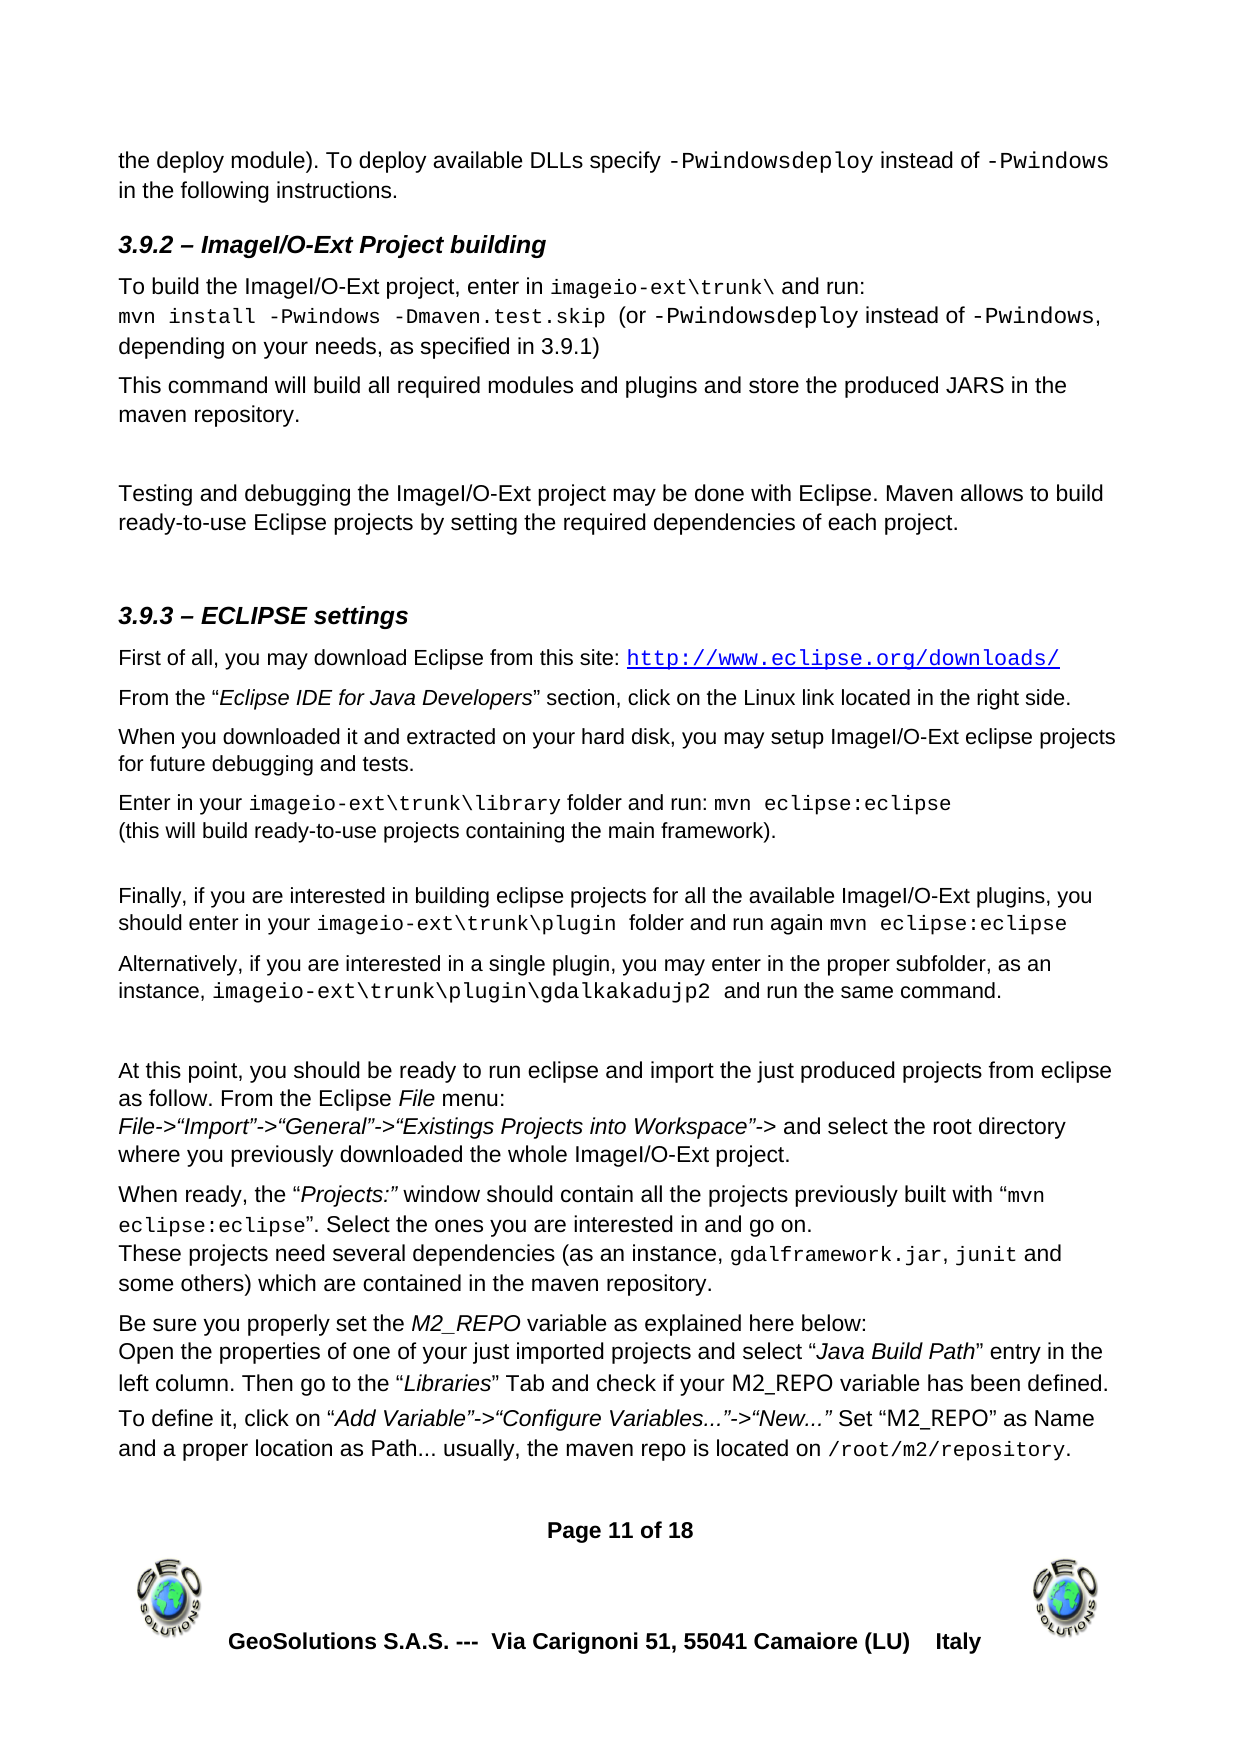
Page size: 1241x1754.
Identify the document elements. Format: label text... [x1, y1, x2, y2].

text the deploy module). To deploy available DLLs specify -Pwindowsdeploy instead of -Pwindows in the following instructions. [118, 148, 1122, 203]
subtitle 3.9.2 – ImageI/O-Ext Project building [118, 231, 1122, 258]
text This command will build all required modules and plugins and store the produced JARS in the maven repository. [118, 373, 1122, 427]
text To build the ImageI/O-Ext project, enter in imageio-ext\trunk\ and run: mvn install -Pwindows -Dmaven.test.skip (or -Pwindowsdeploy instead of -Pwindows, depending on your needs, as specified in 3.9.1) [118, 274, 1122, 359]
text Enter in your imageio-ext\trunk\library folder and run: mvn eclipse:eclipse (this will build ready-to-use projects containing the main framework). [118, 790, 1122, 843]
text Be sure you properly set the M2_REPO variable as explained here below: Open the properties of one of your just imported projects and select “Java Build Path” entry in the left column. Then go to the “Libraries” Tab and check if your M2_REPO variable has been defined. To define it, click on “Add Variable”->“Configure Variables...”->“New...” Set “M2_REPO” as Name and a proper location as Path... usually, the maven repo is located on /root/m2/repository. [118, 1310, 1122, 1462]
text Alternatively, if you are interested in a single plugin, you may enter in the proper subfolder, as an instance, imageio-ext\trunk\plugin\gdalkakadujp2 and run the same command. [118, 951, 1122, 1004]
text When ready, the “Projects:” window should contain all the projects previously built with “mvn eclipse:eclipse”. Select the ones you are interested in and go on. These projects need several dependencies (as an instance, gdalframework.jar, junit and some others) which are contained in the maven repository. [118, 1182, 1122, 1296]
picture [1030, 1552, 1101, 1641]
text From the “Eclipse IDE for Java Developers” section, click on the Linux link located in the right side. [118, 686, 1122, 710]
text Testing and debugging the ImageI/O-Ext project may be done with Eclipse. Maven allows to build ready-to-use Eclipse projects by setting the required dependencies of each project. [118, 481, 1122, 535]
text Finally, if you are interested in building eclipse projects for all the available ImageI/O-Ext plugins, you should enter in your imageio-ext\trunk\plugin folder and run again mvn eclipse:eclipse [118, 857, 1122, 937]
text First of all, you may download Eclipse from this site: http://www.eclipse.org/downloads/ [118, 645, 1122, 672]
text At this point, you should be ready to run eclipse and import the just produced projects from eclipse as follow. From the Eclipse File menu: File->“Import”->“General”->“Existings Projects into Workspace”-> and select the root directory where you previously downloaded the whole ImageI/O-Ext project. [118, 1058, 1122, 1168]
picture [134, 1552, 205, 1641]
subtitle 3.9.3 – ECLIPSE settings [118, 602, 1122, 630]
text When you downloaded it and extracted on your hard disk, you may setup ImageI/O-Ext eclipse projects for future debugging and tests. [118, 724, 1122, 776]
